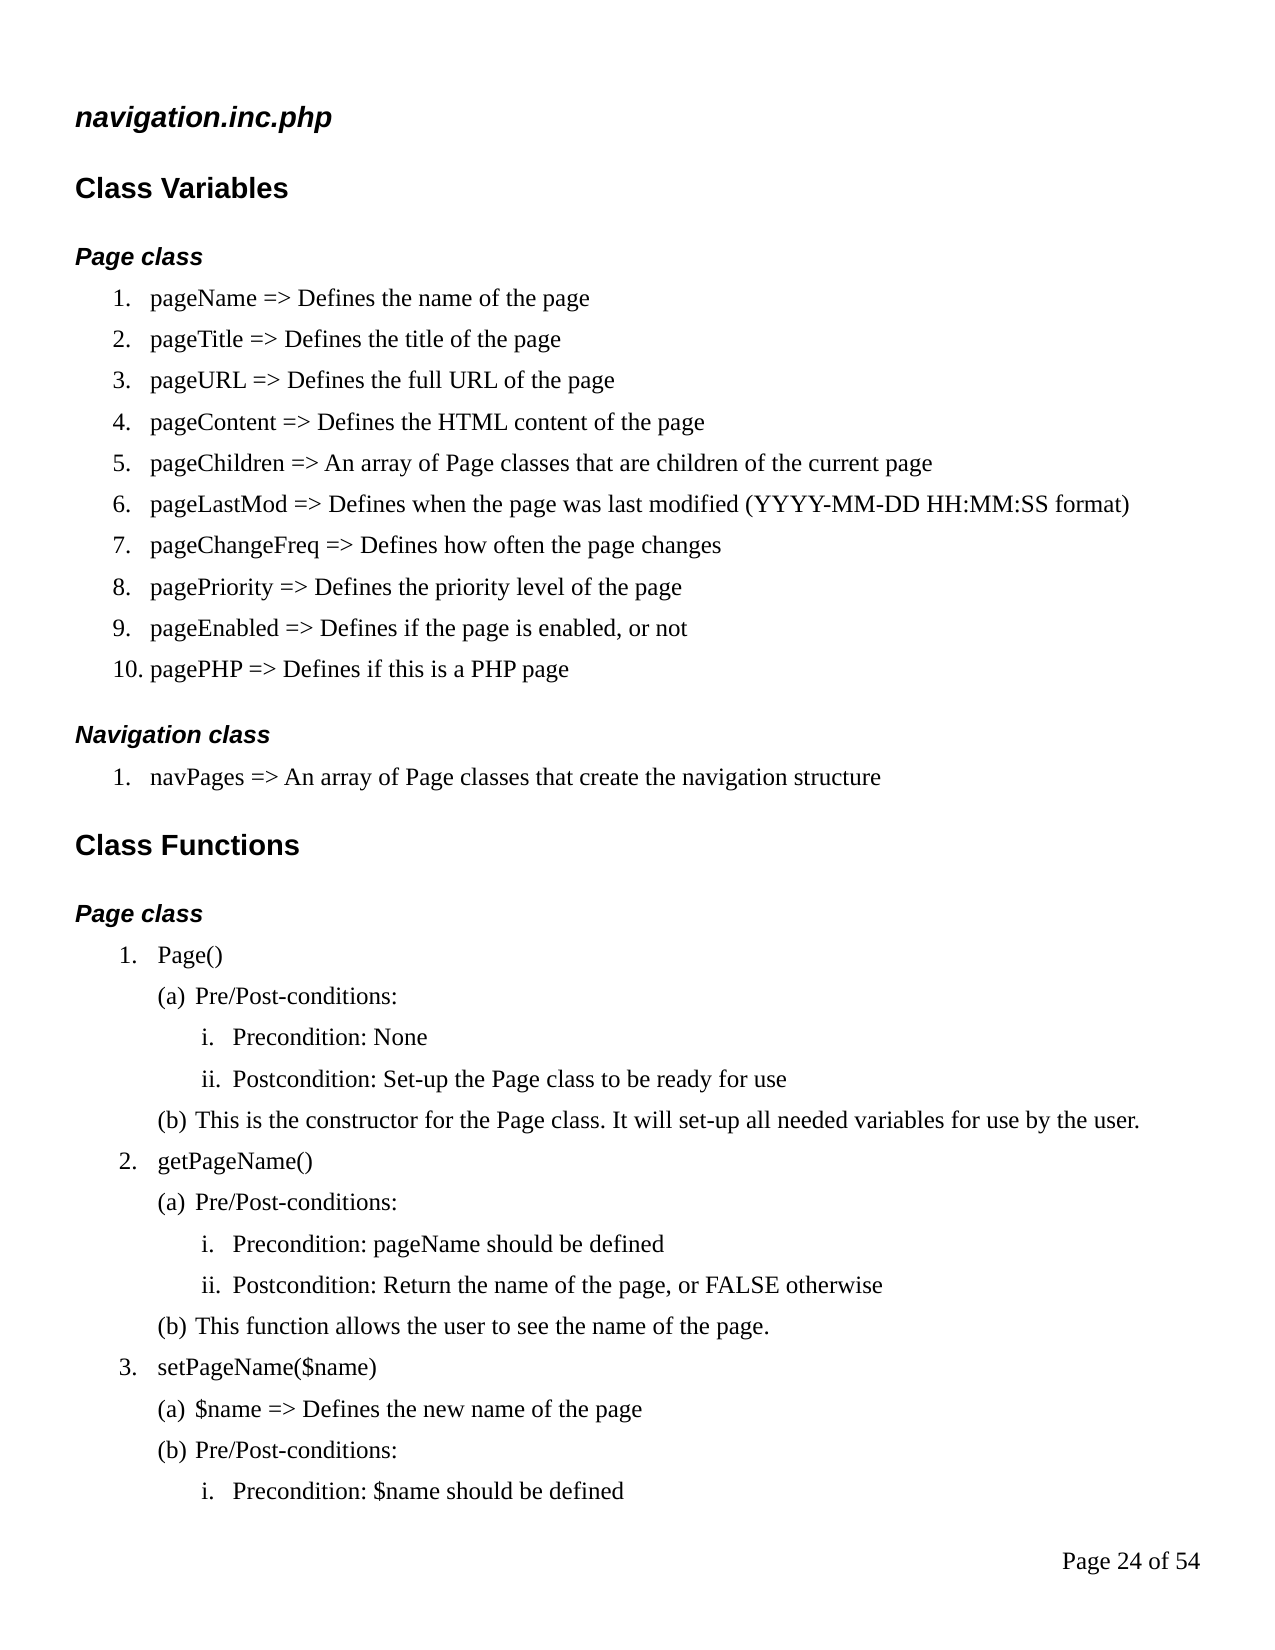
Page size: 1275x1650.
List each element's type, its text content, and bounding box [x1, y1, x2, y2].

subtitle Page class [75, 899, 1200, 927]
subtitle navigation.inc.php [75, 100, 1200, 133]
list Pre/Post-conditions: [157, 1435, 1200, 1464]
list Precondition: pageName should be defined [195, 1229, 1200, 1257]
list Precondition: None [195, 1022, 1200, 1051]
list pageName => Defines the name of the page [112, 283, 1200, 312]
list pageTitle => Defines the title of the page [112, 324, 1200, 353]
subtitle Class Variables [75, 171, 1200, 204]
list pageURL => Defines the full URL of the page [112, 366, 1200, 394]
list Pre/Post-conditions: [157, 1187, 1200, 1216]
list navPages => An array of Page classes that create the navigation structure [112, 762, 1200, 790]
list pageChildren => An array of Page classes that are children of the current page [112, 448, 1200, 477]
subtitle Class Functions [75, 828, 1200, 861]
subtitle Navigation class [75, 721, 1200, 749]
list pagePriority => Defines the priority level of the page [112, 572, 1200, 601]
list Page() [112, 940, 1200, 969]
list This is the constructor for the Page class. It will set-up all needed variables for use by the user. [157, 1105, 1200, 1134]
list pagePHP => Defines if this is a PHP page [112, 654, 1200, 683]
list pageLastMod => Defines when the page was last modified (YYYY-MM-DD HH:MM:SS format) [112, 489, 1200, 518]
list pageEnabled => Defines if the page is enabled, or not [112, 613, 1200, 642]
list Postcondition: Return the name of the page, or FALSE otherwise [195, 1270, 1200, 1299]
list This function allows the user to see the name of the page. [157, 1311, 1200, 1340]
list pageChangeFreq => Defines how often the page changes [112, 531, 1200, 559]
list pageContent => Defines the HTML content of the page [112, 407, 1200, 436]
subtitle Page class [75, 242, 1200, 271]
list setPageName($name) [112, 1352, 1200, 1381]
list Pre/Post-conditions: [157, 981, 1200, 1010]
list getPageName() [112, 1146, 1200, 1175]
list $name => Defines the new name of the page [157, 1394, 1200, 1422]
list Postcondition: Set-up the Page class to be ready for use [195, 1064, 1200, 1092]
list Precondition: $name should be defined [195, 1476, 1200, 1505]
